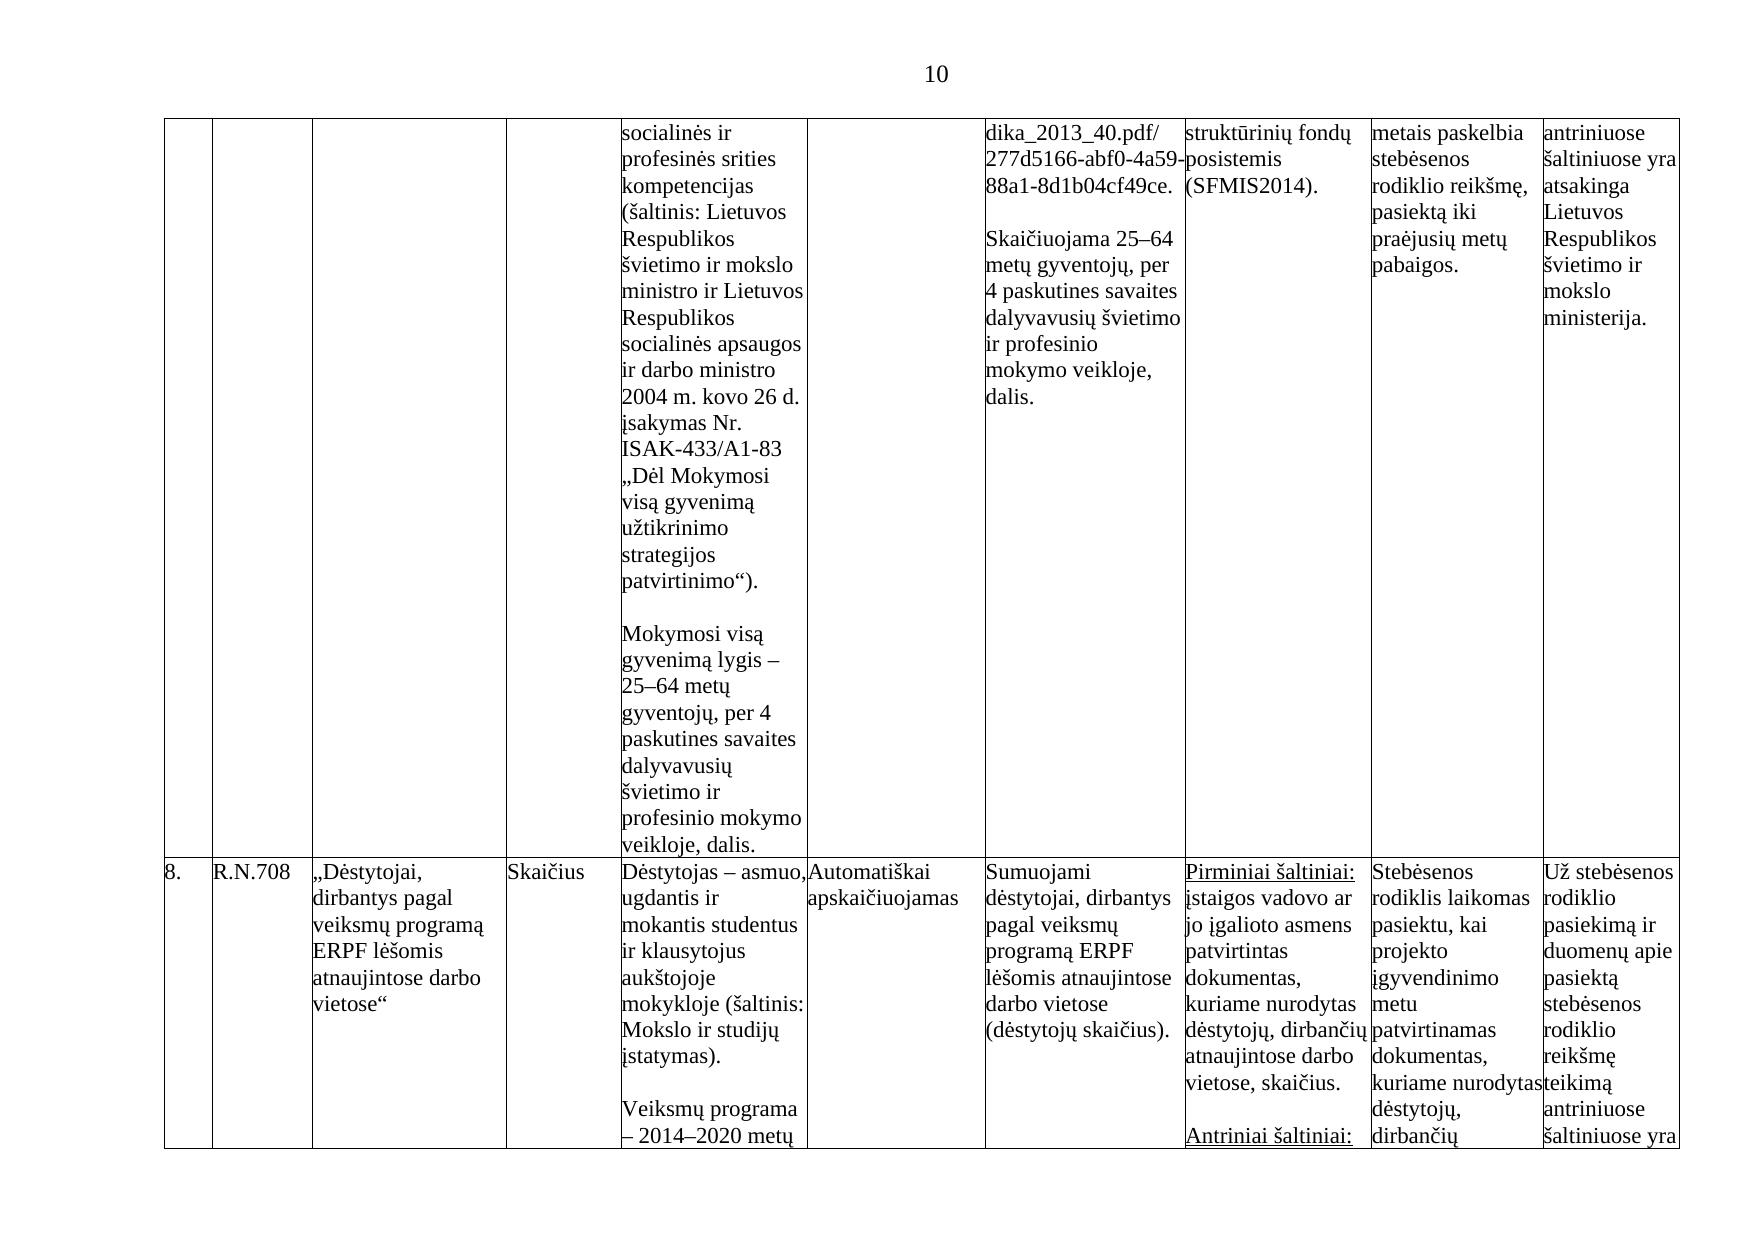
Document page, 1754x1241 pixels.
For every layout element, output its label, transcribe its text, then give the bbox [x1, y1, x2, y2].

table_cell antriniuose šaltiniuose yra atsakinga Lietuvos Respublikos švietimo ir mokslo ministerija. [1544, 119, 1679, 857]
table_cell dika_2013_40.pdf/277d5166-abf0-4a59-88a1-8d1b04cf49ce. Skaičiuojama 25–64 metų gyventojų, per 4 paskutines savaites dalyvavusių švietimo ir profesinio mokymo veikloje, dalis. [986, 119, 1185, 857]
table_cell R.N.708 [213, 858, 312, 1148]
table_cell Automatiškai apskaičiuojamas [808, 858, 985, 1148]
table_cell Pirminiai šaltiniai: įstaigos vadovo ar jo įgalioto asmens patvirtintas dokumentas, kuriame nurodytas dėstytojų, dirbančių atnaujintose darbo vietose, skaičius. Antriniai šaltiniai: [1186, 858, 1371, 1148]
table_cell Sumuojami dėstytojai, dirbantys pagal veiksmų programą ERPF lėšomis atnaujintose darbo vietose (dėstytojų skaičius). [986, 858, 1185, 1148]
table_cell Stebėsenos rodiklis laikomas pasiektu, kai projekto įgyvendinimo metu patvirtinamas dokumentas, kuriame nurodytas dėstytojų, dirbančių [1372, 858, 1543, 1148]
table_cell 8. [165, 858, 212, 1148]
table_cell metais paskelbia stebėsenos rodiklio reikšmę, pasiektą iki praėjusių metų pabaigos. [1372, 119, 1543, 857]
table_cell [165, 119, 212, 857]
table_cell [213, 119, 312, 857]
table_cell [313, 119, 506, 857]
table_cell Dėstytojas – asmuo, ugdantis ir mokantis studentus ir klausytojus aukštojoje mokykloje (šaltinis: Mokslo ir studijų įstatymas). Veiksmų programa – 2014–2020 metų [622, 858, 807, 1148]
table_cell [507, 119, 621, 857]
table_cell Skaičius [507, 858, 621, 1148]
table_cell socialinės ir profesinės srities kompetencijas (šaltinis: Lietuvos Respublikos švietimo ir mokslo ministro ir Lietuvos Respublikos socialinės apsaugos ir darbo ministro 2004 m. kovo 26 d. įsakymas Nr. ISAK-433/A1-83 „Dėl Mokymosi visą gyvenimą užtikrinimo strategijos patvirtinimo“). Mokymosi visą gyvenimą lygis – 25–64 metų gyventojų, per 4 paskutines savaites dalyvavusių švietimo ir profesinio mokymo veikloje, dalis. [622, 119, 807, 857]
table_cell „Dėstytojai, dirbantys pagal veiksmų programą ERPF lėšomis atnaujintose darbo vietose“ [313, 858, 506, 1148]
table_cell Už stebėsenos rodiklio pasiekimą ir duomenų apie pasiektą stebėsenos rodiklio reikšmę teikimą antriniuose šaltiniuose yra [1544, 858, 1679, 1148]
table_cell [808, 119, 985, 857]
table_cell struktūrinių fondų posistemis (SFMIS2014). [1186, 119, 1371, 857]
